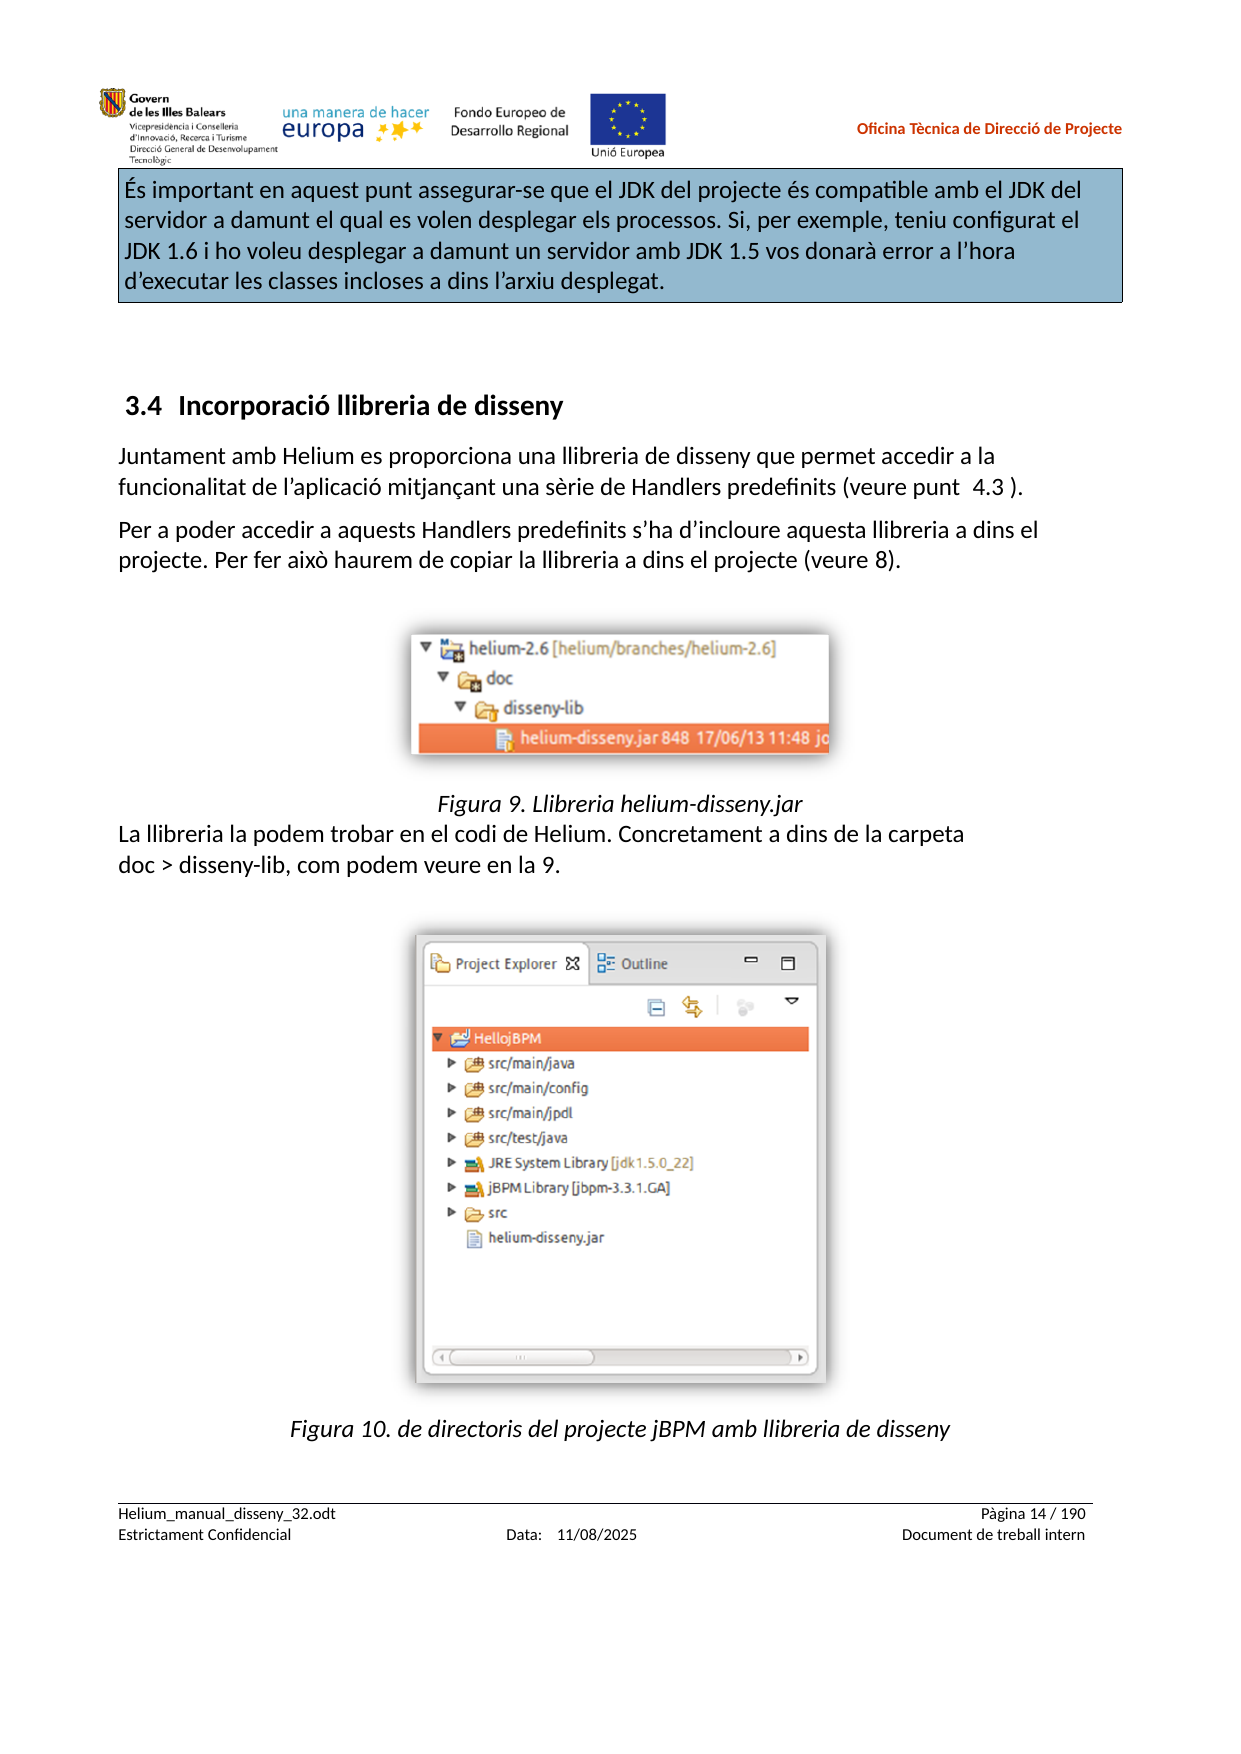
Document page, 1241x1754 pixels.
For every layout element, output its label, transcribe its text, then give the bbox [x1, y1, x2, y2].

picture [384, 904, 856, 1413]
text [273, 892, 967, 905]
picture [377, 600, 863, 789]
text Juntament amb Helium es proporciona una llibreria de disseny que permet accedir a la funcionalitat de l’aplicació mitjançant una sèrie de Handlers predefinits (veure punt 4.3 ). [118, 441, 1122, 502]
text [273, 1443, 967, 1468]
text Per a poder accedir a aquests Handlers predefinits s’ha d’incloure aquesta llibreria a dins el projecte. Per fer això haurem de copiar la llibreria a dins el projecte (veure 8). [118, 514, 1122, 575]
subtitle Incorporació llibreria de disseny [118, 387, 1122, 423]
picture [99, 87, 668, 166]
text Figura 9. Llibreria helium-disseny.jar [378, 789, 863, 819]
text La llibreria la podem trobar en el codi de Helium. Concretament a dins de la carpeta doc > disseny-lib, com podem veure en la 9. [118, 786, 1122, 880]
text Figura 10. de directoris del projecte jBPM amb llibreria de disseny [273, 1411, 967, 1443]
text És important en aquest punt assegurar-se que el JDK del projecte és compatible amb el JDK del servidor a damunt el qual es volen desplegar els processos. Si, per exemple, teniu configurat el JDK 1.6 i ho voleu desplegar a damunt un servidor amb JDK 1.5 vos donarà error a l’hora d’executar les classes incloses a dins l’arxiu desplegat. [119, 169, 1122, 302]
